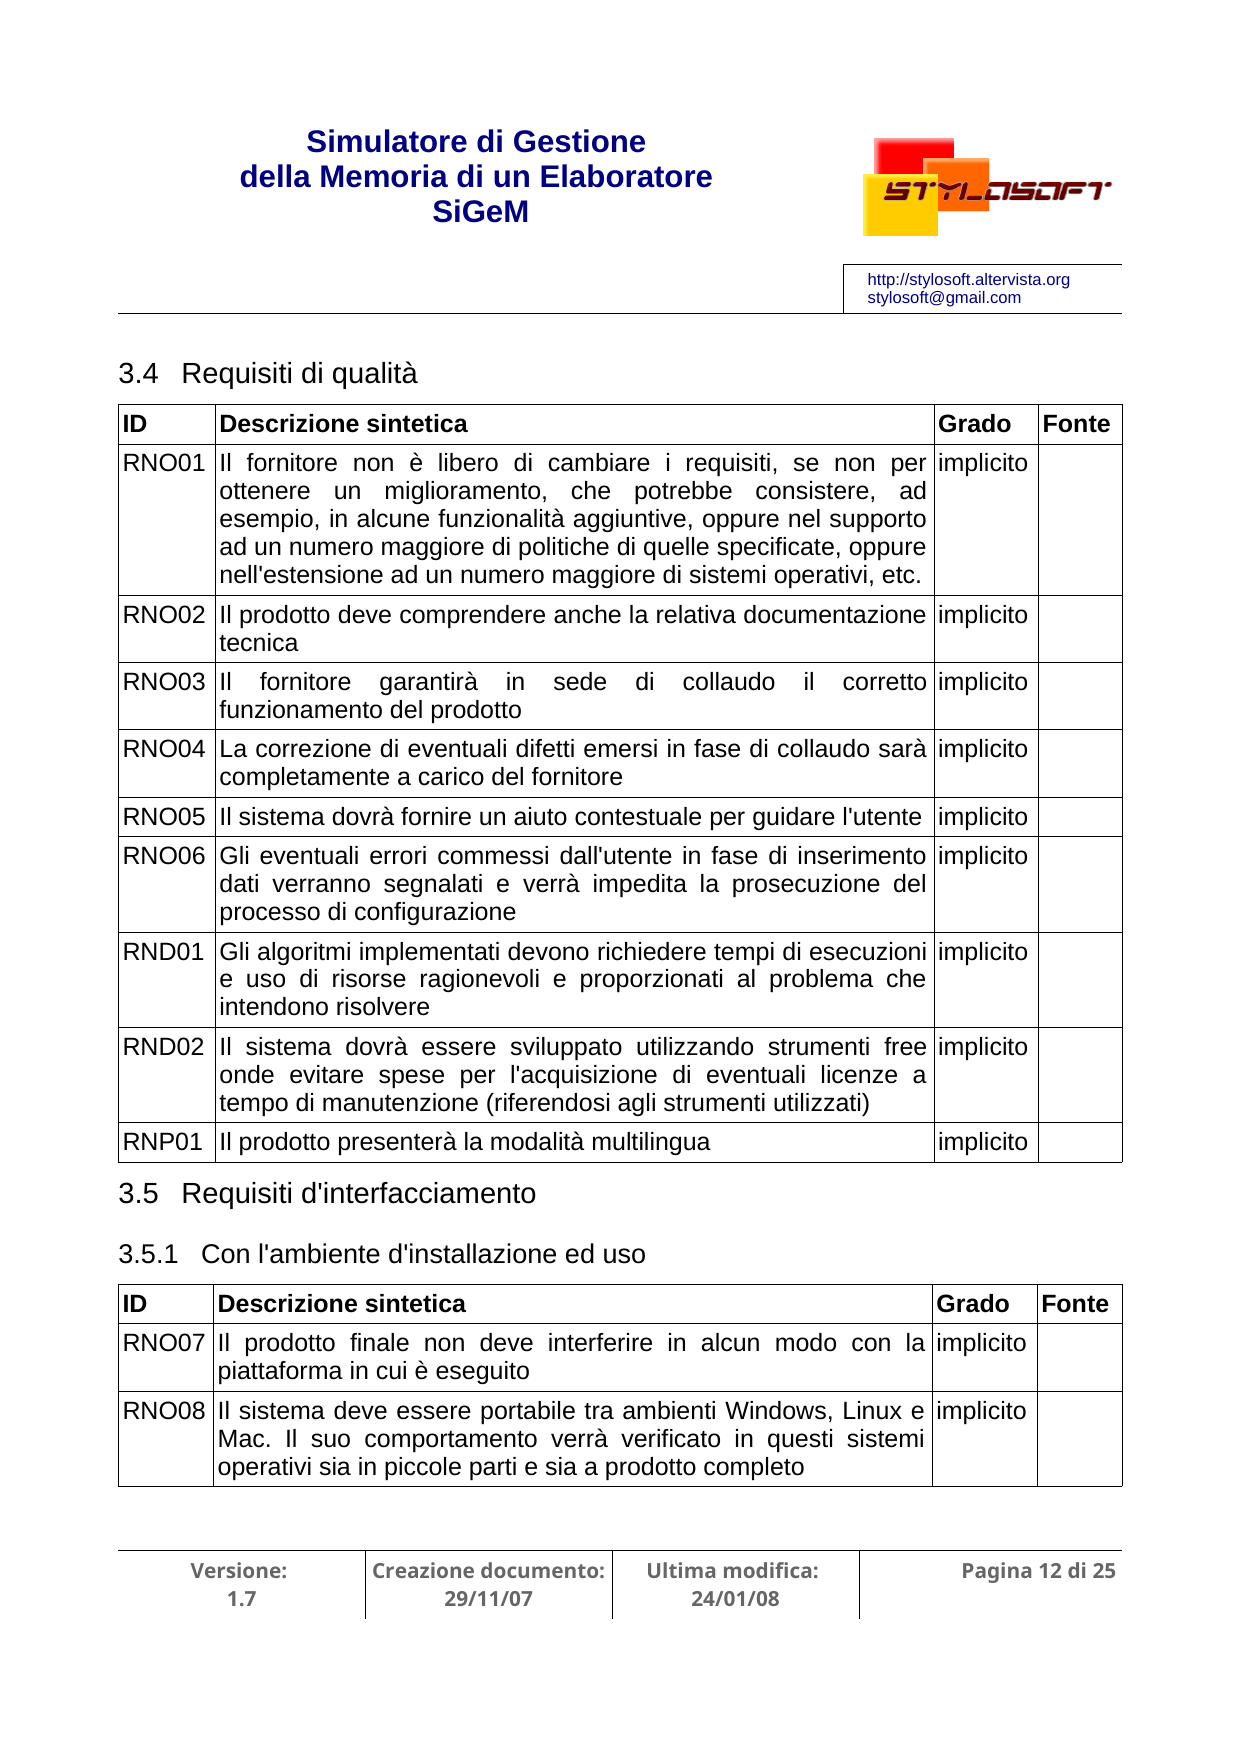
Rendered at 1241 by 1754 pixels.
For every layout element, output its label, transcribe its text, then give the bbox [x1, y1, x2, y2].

table_cell Il sistema dovrà fornire un aiuto contestuale per guidare l'utente [216, 798, 934, 836]
table_cell Il prodotto presenterà la modalità multilingua [216, 1123, 934, 1162]
table_cell RNO06 [119, 837, 215, 932]
table_cell implicito [935, 798, 1038, 836]
table_cell implicito [933, 1392, 1037, 1486]
table_cell implicito [935, 445, 1038, 594]
table_cell implicito [935, 1028, 1038, 1122]
table_cell [1038, 1324, 1122, 1391]
table_cell RNO02 [119, 596, 215, 662]
table_cell [1039, 1028, 1122, 1122]
subtitle Requisiti di qualità [118, 357, 1122, 389]
table_cell RNO07 [119, 1324, 213, 1391]
table_header ID [119, 1285, 213, 1323]
table_cell [1039, 663, 1122, 729]
subtitle Requisiti d'interfacciamento [118, 1177, 1122, 1209]
table_cell RNO05 [119, 798, 215, 836]
table_header ID [119, 405, 215, 443]
table_cell implicito [935, 933, 1038, 1027]
table_cell Il sistema dovrà essere sviluppato utilizzando strumenti free onde evitare spese per l'acquisizione di eventuali licenze a tempo di manutenzione (riferendosi agli strumenti utilizzati) [216, 1028, 934, 1122]
subtitle Con l'ambiente d'installazione ed uso [118, 1239, 1122, 1269]
table_cell RND01 [119, 933, 215, 1027]
table_cell implicito [935, 837, 1038, 932]
table_cell RNO03 [119, 663, 215, 729]
table_cell [1039, 798, 1122, 836]
table_cell RNO01 [119, 445, 215, 594]
picture [848, 123, 1117, 247]
table_cell [1039, 837, 1122, 932]
table_cell La correzione di eventuali difetti emersi in fase di collaudo sarà completamente a carico del fornitore [216, 730, 934, 797]
table_cell implicito [933, 1324, 1037, 1391]
table_cell Il fornitore non è libero di cambiare i requisiti, se non per ottenere un miglioramento, che potrebbe consistere, ad esempio, in alcune funzionalità aggiuntive, oppure nel supporto ad un numero maggiore di politiche di quelle specificate, oppure nell'estensione ad un numero maggiore di sistemi operativi, etc. [216, 445, 934, 594]
table_cell [1039, 445, 1122, 594]
table_cell RNO08 [119, 1392, 213, 1486]
table_cell implicito [935, 663, 1038, 729]
table_cell RND02 [119, 1028, 215, 1122]
table_cell [1038, 1392, 1122, 1486]
table_header Grado [933, 1285, 1037, 1323]
table_cell Gli algoritmi implementati devono richiedere tempi di esecuzioni e uso di risorse ragionevoli e proporzionati al problema che intendono risolvere [216, 933, 934, 1027]
table_cell [1039, 596, 1122, 662]
table_cell [1039, 933, 1122, 1027]
table_header Fonte [1039, 405, 1122, 443]
table_cell implicito [935, 1123, 1038, 1162]
table_cell RNP01 [119, 1123, 215, 1162]
table_cell Il prodotto finale non deve interferire in alcun modo con la piattaforma in cui è eseguito [214, 1324, 932, 1391]
table_header Grado [935, 405, 1038, 443]
table_cell implicito [935, 730, 1038, 797]
table_cell RNO04 [119, 730, 215, 797]
table_cell Il prodotto deve comprendere anche la relativa documentazione tecnica [216, 596, 934, 662]
table_header Fonte [1038, 1285, 1122, 1323]
table_cell Il sistema deve essere portabile tra ambienti Windows, Linux e Mac. Il suo comportamento verrà verificato in questi sistemi operativi sia in piccole parti e sia a prodotto completo [214, 1392, 932, 1486]
table_cell [1039, 730, 1122, 797]
table_header Descrizione sintetica [214, 1285, 932, 1323]
table_cell Il fornitore garantirà in sede di collaudo il corretto funzionamento del prodotto [216, 663, 934, 729]
table_cell Gli eventuali errori commessi dall'utente in fase di inserimento dati verranno segnalati e verrà impedita la prosecuzione del processo di configurazione [216, 837, 934, 932]
table_cell [1039, 1123, 1122, 1162]
table_cell implicito [935, 596, 1038, 662]
table_header Descrizione sintetica [216, 405, 934, 443]
